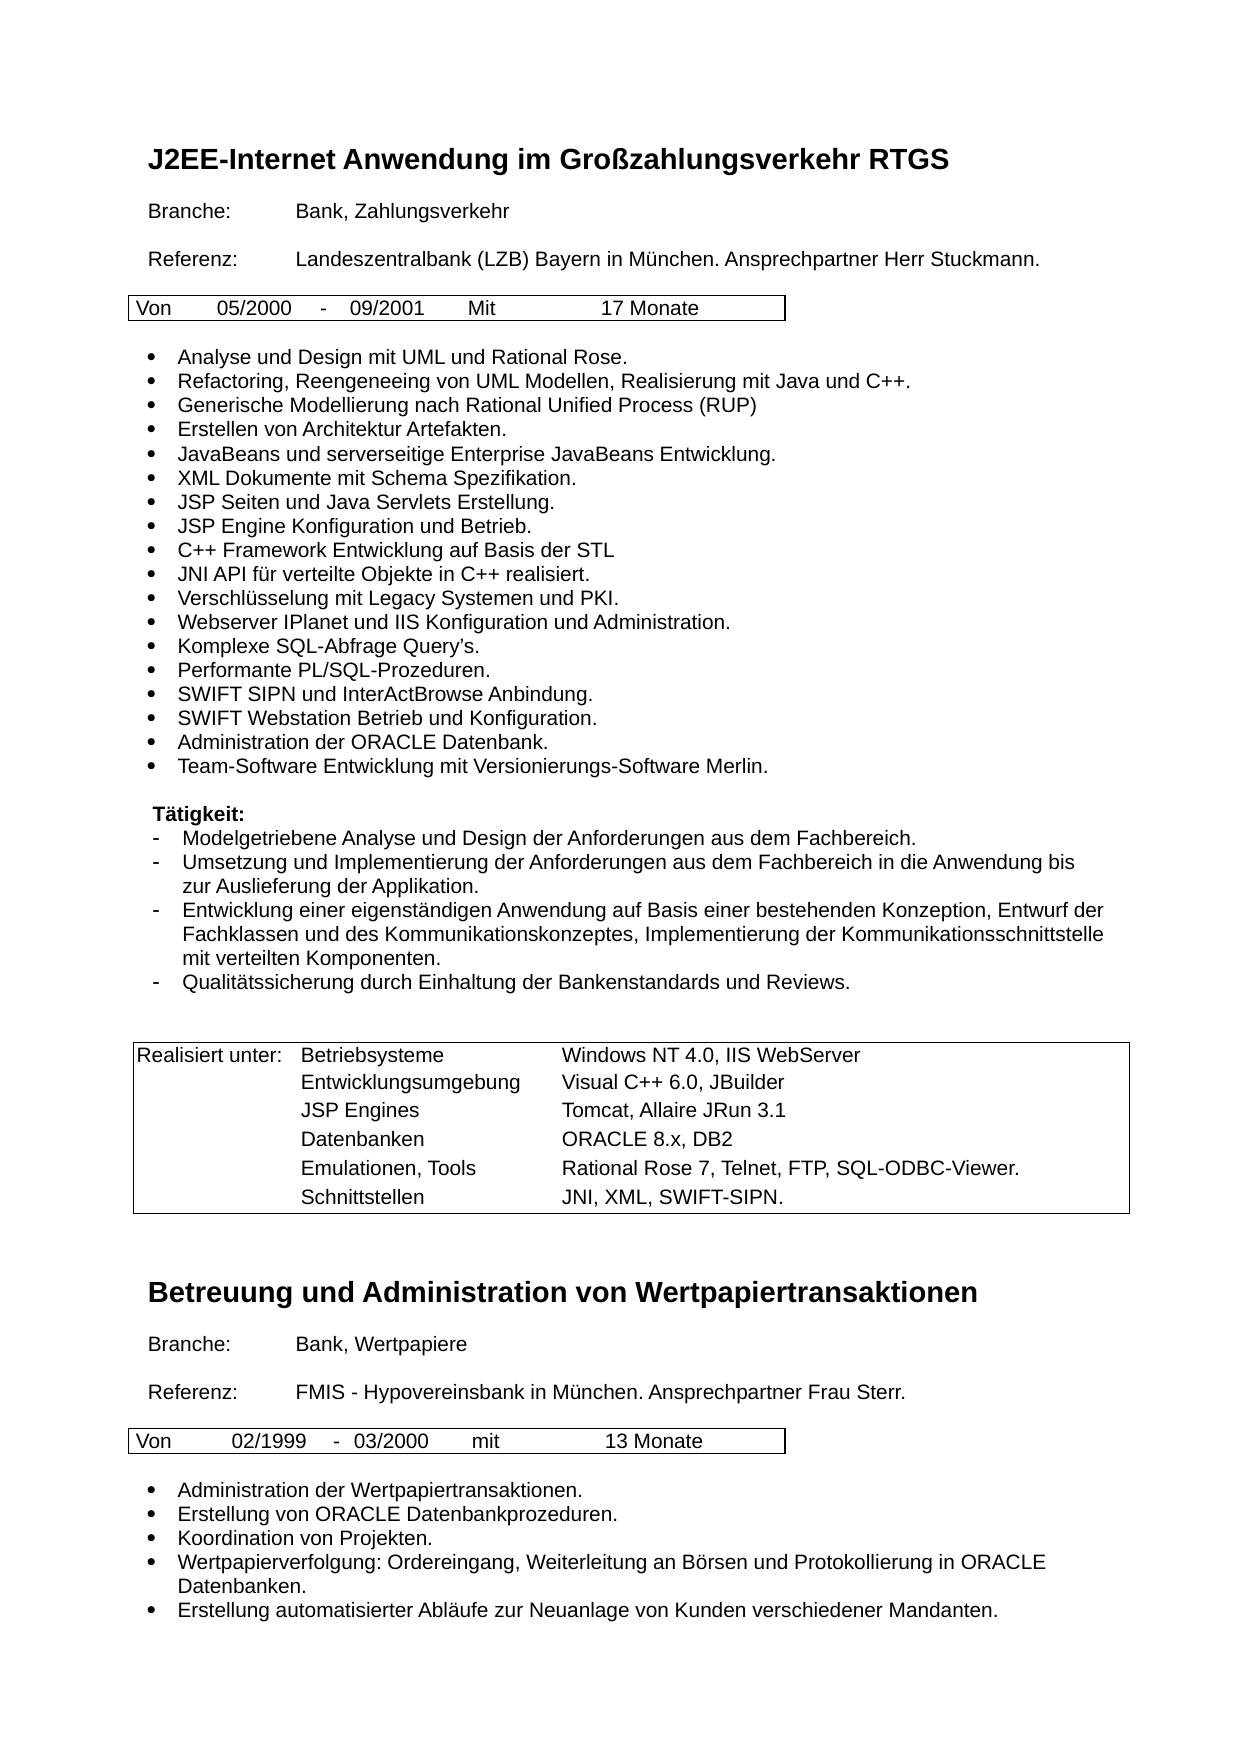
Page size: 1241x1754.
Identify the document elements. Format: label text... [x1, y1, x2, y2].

subtitle J2EE-Internet Anwendung im Großzahlungsverkehr RTGS [148, 142, 1110, 175]
list JNI API für verteilte Objekte in C++ realisiert. [148, 562, 1110, 586]
list Refactoring, Reengeneeing von UML Modellen, Realisierung mit Java und C++. [148, 369, 1110, 393]
table_cell [134, 1127, 297, 1156]
text Branche: Bank, Zahlungsverkehr [148, 199, 1110, 223]
table_header Realisiert unter: [134, 1043, 297, 1069]
list XML Dokumente mit Schema Spezifikation. [148, 465, 1110, 489]
text Referenz: FMIS - Hypovereinsbank in München. Ansprechpartner Frau Sterr. [148, 1380, 1110, 1404]
text Branche: Bank, Wertpapiere [148, 1332, 1110, 1356]
table_header - [313, 296, 342, 320]
list Komplexe SQL-Abfrage Query’s. [148, 634, 1110, 658]
table_cell Datenbanken [298, 1127, 558, 1156]
table_cell [134, 1098, 297, 1127]
table_cell JSP Engines [298, 1098, 558, 1127]
table_cell Visual C++ 6.0, JBuilder [559, 1070, 1129, 1098]
list Erstellung automatisierter Abläufe zur Neuanlage von Kunden verschiedener Mandanten. [148, 1598, 1110, 1622]
list Wertpapierverfolgung: Ordereingang, Weiterleitung an Börsen und Protokollierung in ORACLE Datenbanken. [148, 1550, 1110, 1598]
list Administration der ORACLE Datenbank. [148, 730, 1110, 754]
list JSP Seiten und Java Servlets Erstellung. [148, 489, 1110, 513]
table_header Mit [460, 296, 593, 320]
list Administration der Wertpapiertransaktionen. [148, 1478, 1110, 1502]
table_header 05/2000 [209, 296, 313, 320]
list Performante PL/SQL-Prozeduren. [148, 658, 1110, 682]
table_cell Tomcat, Allaire JRun 3.1 [559, 1098, 1129, 1127]
list Koordination von Projekten. [148, 1526, 1110, 1550]
list Entwicklung einer eigenständigen Anwendung auf Basis einer bestehenden Konzeption, Entwurf der Fachklassen und des Kommunikationskonzeptes, Implementierung der Kommunikationsschnittstelle mit verteilten Komponenten. [152, 898, 1110, 970]
text Referenz: Landeszentralbank (LZB) Bayern in München. Ansprechpartner Herr Stuckmann. [148, 247, 1110, 271]
table_header 09/2001 [342, 296, 460, 320]
table_cell [134, 1156, 297, 1184]
table_cell JNI, XML, SWIFT-SIPN. [559, 1185, 1129, 1213]
table_cell [134, 1185, 297, 1213]
table_header Betriebsysteme [298, 1043, 558, 1069]
table_header Von [129, 296, 209, 320]
list Modelgetriebene Analyse und Design der Anforderungen aus dem Fachbereich. [152, 826, 1110, 850]
table_cell Entwicklungsumgebung [298, 1070, 558, 1098]
list JavaBeans und serverseitige Enterprise JavaBeans Entwicklung. [148, 441, 1110, 465]
list Verschlüsselung mit Legacy Systemen und PKI. [148, 586, 1110, 610]
table_cell Schnittstellen [298, 1185, 558, 1213]
list Analyse und Design mit UML und Rational Rose. [148, 345, 1110, 369]
table_cell Emulationen, Tools [298, 1156, 558, 1184]
table_header 03/2000 [346, 1429, 464, 1453]
list Erstellung von ORACLE Datenbankprozeduren. [148, 1502, 1110, 1526]
list SWIFT Webstation Betrieb und Konfiguration. [148, 706, 1110, 730]
list SWIFT SIPN und InterActBrowse Anbindung. [148, 682, 1110, 706]
table_header 13 Monate [597, 1429, 784, 1453]
table_cell [134, 1070, 297, 1098]
list Erstellen von Architektur Artefakten. [148, 417, 1110, 441]
list Team-Software Entwicklung mit Versionierungs-Software Merlin. [148, 754, 1110, 778]
list Qualitätssicherung durch Einhaltung der Bankenstandards und Reviews. [152, 970, 1110, 994]
table_header Von [129, 1429, 224, 1453]
table_cell ORACLE 8.x, DB2 [559, 1127, 1129, 1156]
subtitle Betreuung und Administration von Wertpapiertransaktionen [148, 1275, 1110, 1308]
text Tätigkeit: [152, 802, 1110, 826]
table_header Windows NT 4.0, IIS WebServer [559, 1043, 1129, 1069]
list JSP Engine Konfiguration und Betrieb. [148, 513, 1110, 538]
table_cell Rational Rose 7, Telnet, FTP, SQL-ODBC-Viewer. [559, 1156, 1129, 1184]
list C++ Framework Entwicklung auf Basis der STL [148, 538, 1110, 562]
table_header - [326, 1429, 346, 1453]
list Generische Modellierung nach Rational Unified Process (RUP) [148, 393, 1110, 417]
table_header 17 Monate [593, 296, 784, 320]
table_header 02/1999 [224, 1429, 326, 1453]
table_header mit [464, 1429, 597, 1453]
list Umsetzung und Implementierung der Anforderungen aus dem Fachbereich in die Anwendung bis zur Auslieferung der Applikation. [152, 850, 1110, 898]
list Webserver IPlanet und IIS Konfiguration und Administration. [148, 610, 1110, 634]
